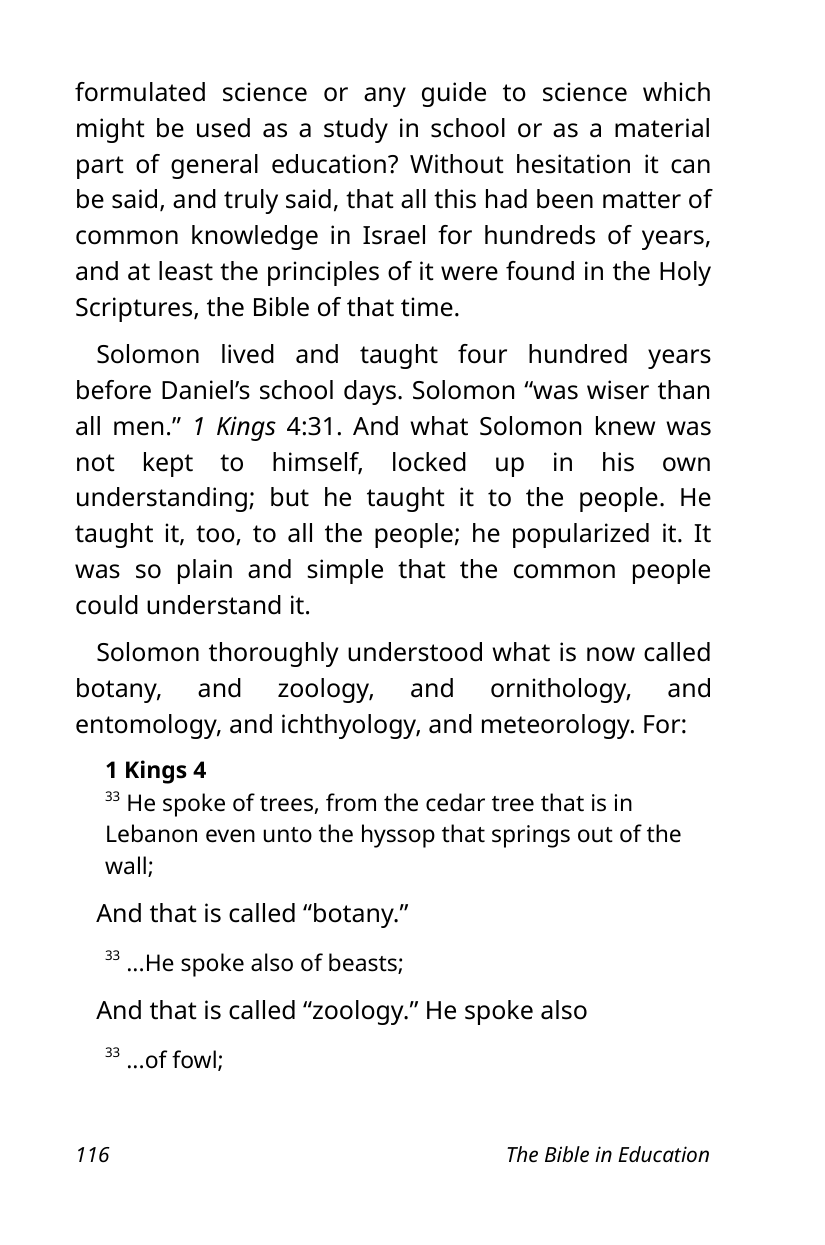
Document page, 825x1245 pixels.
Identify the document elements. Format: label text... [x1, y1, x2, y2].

text Solomon thoroughly understood what is now called botany, and zoology, and ornithology, and entomology, and ichthyology, and meteorology. For: [75, 635, 712, 741]
text 1 Kings 4 [105, 754, 712, 786]
text And that is called “botany.” [75, 896, 712, 930]
text Solomon lived and taught four hundred years before Daniel’s school days. Solomon “was wiser than all men.” 1 Kings 4:31. And what Solomon knew was not kept to himself, locked up in his own understanding; but he taught it to the people. He taught it, too, to all the people; he popularized it. It was so plain and simple that the common people could understand it. [75, 337, 712, 621]
text 33 ...He spoke also of beasts; [105, 947, 682, 978]
text And that is called “zoology.” He spoke also [75, 993, 712, 1027]
text formulated science or any guide to science which might be used as a study in school or as a material part of general education? Without hesitation it can be said, and truly said, that all this had been matter of common knowledge in Israel for hundreds of years, and at least the principles of it were found in the Holy Scriptures, the Bible of that time. [75, 75, 712, 323]
text 33 He spoke of trees, from the cedar tree that is in Lebanon even unto the hyssop that springs out of the wall; [105, 787, 682, 881]
text 33 ...of fowl; [105, 1043, 682, 1075]
